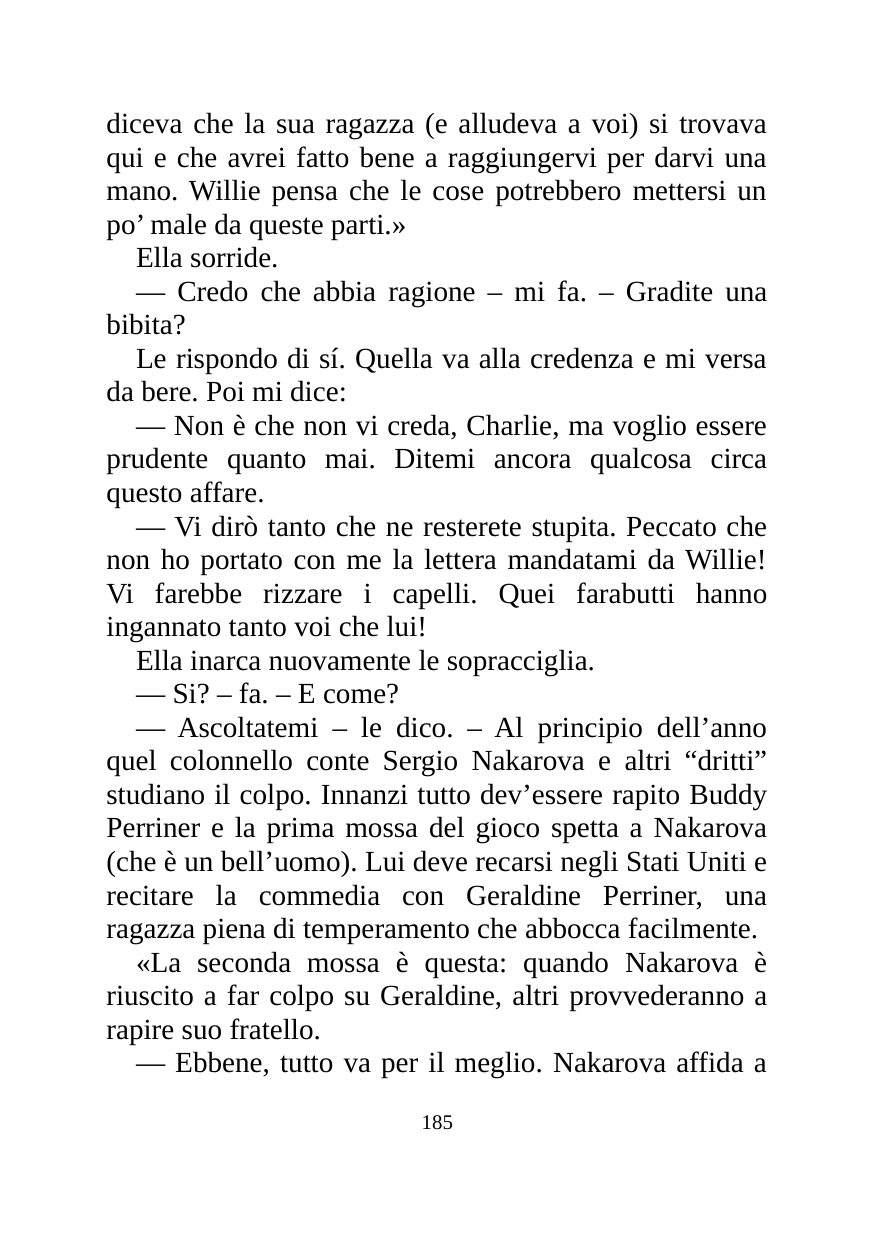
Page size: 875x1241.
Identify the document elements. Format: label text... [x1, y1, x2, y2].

text — Ebbene, tutto va per il meglio. Nakarova affida a [106, 1045, 768, 1079]
text — Credo che abbia ragione – mi fa. – Gradite una bibita? [106, 274, 768, 341]
text diceva che la sua ragazza (e alludeva a voi) si trovava qui e che avrei fatto bene a raggiungervi per darvi una mano. Willie pensa che le cose potrebbero mettersi un po’ male da queste parti.» [106, 106, 768, 240]
text Le rispondo di sí. Quella va alla credenza e mi versa da bere. Poi mi dice: [106, 341, 768, 408]
text Ella inarca nuovamente le sopracciglia. [106, 643, 768, 676]
text — Non è che non vi creda, Charlie, ma voglio essere prudente quanto mai. Ditemi ancora qualcosa circa questo affare. [106, 408, 768, 509]
text — Ascoltatemi – le dico. – Al principio dell’anno quel colonnello conte Sergio Nakarova e altri “dritti” studiano il colpo. Innanzi tutto dev’essere rapito Buddy Perriner e la prima mossa del gioco spetta a Nakarova (che è un bell’uomo). Lui deve recarsi negli Stati Uniti e recitare la commedia con Geraldine Perriner, una ragazza piena di temperamento che abbocca facilmente. [106, 710, 768, 945]
text — Si? – fa. – E come? [106, 676, 768, 710]
text Ella sorride. [106, 240, 768, 274]
text «La seconda mossa è questa: quando Nakarova è riuscito a far colpo su Geraldine, altri provvederanno a rapire suo fratello. [106, 945, 768, 1045]
text — Vi dirò tanto che ne resterete stupita. Peccato che non ho portato con me la lettera mandatami da Willie! Vi farebbe rizzare i capelli. Quei farabutti hanno ingannato tanto voi che lui! [106, 509, 768, 643]
